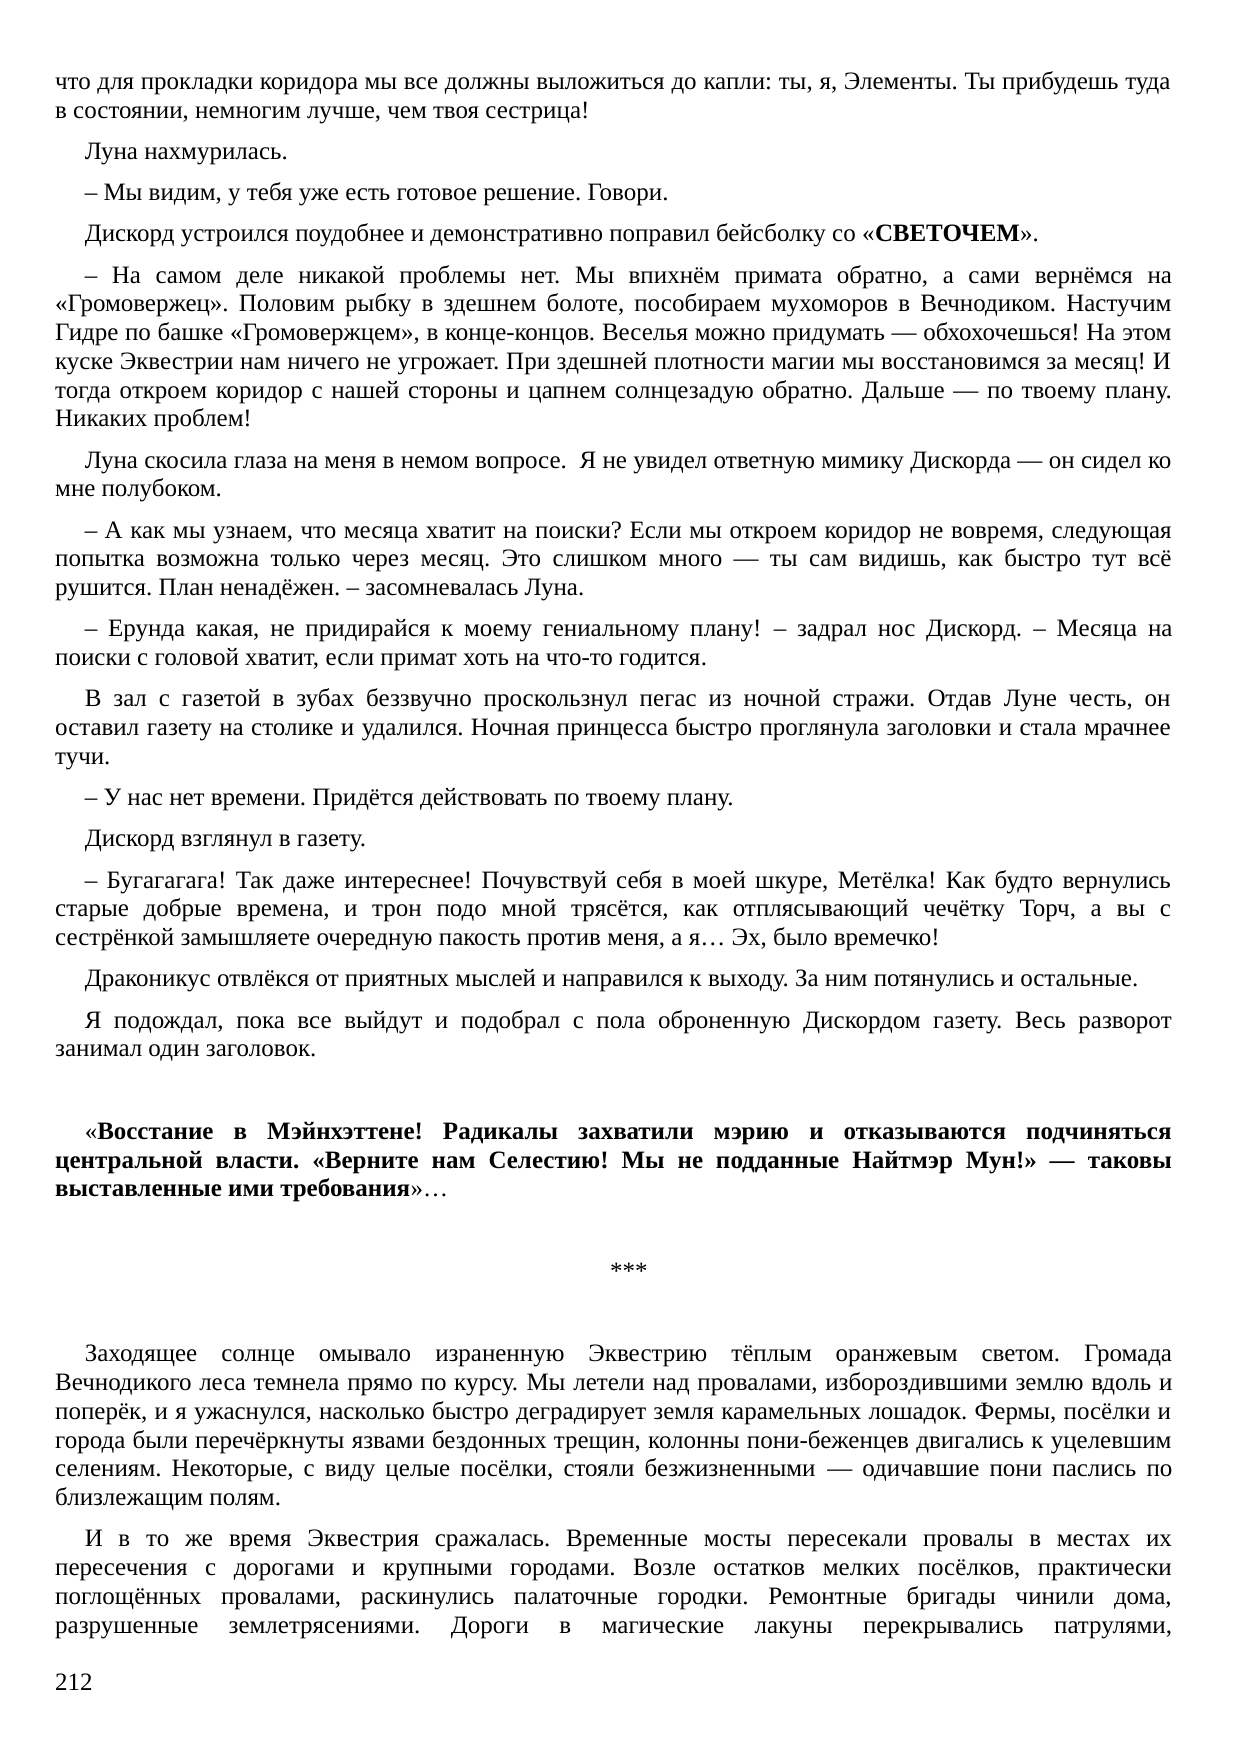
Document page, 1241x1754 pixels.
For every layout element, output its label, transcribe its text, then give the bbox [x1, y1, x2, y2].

text Луна скосила глаза на меня в немом вопросе. Я не увидел ответную мимику Дискорда — он сидел ко мне полубоком. [55, 445, 1173, 502]
text – У нас нет времени. Придётся действовать по твоему плану. [55, 782, 1173, 811]
text *** [55, 1256, 1173, 1285]
text В зал с газетой в зубах беззвучно проскользнул пегас из ночной стражи. Отдав Луне честь, он оставил газету на столике и удалился. Ночная принцесса быстро проглянула заголовки и стала мрачнее тучи. [55, 683, 1173, 770]
text «Восстание в Мэйнхэттене! Радикалы захватили мэрию и отказываются подчиняться центральной власти. «Верните нам Селестию! Мы не подданные Найтмэр Мун!» — таковы выставленные ими требования»… [55, 1116, 1173, 1202]
text – Мы видим, у тебя уже есть готовое решение. Говори. [55, 177, 1173, 206]
text Дискорд взглянул в газету. [55, 823, 1173, 852]
text – Бугагагага! Так даже интереснее! Почувствуй себя в моей шкуре, Метёлка! Как будто вернулись старые добрые времена, и трон подо мной трясётся, как отплясывающий чечётку Торч, а вы с сестрёнкой замышляете очередную пакость против меня, а я… Эх, было времечко! [55, 865, 1173, 951]
text – Ерунда какая, не придирайся к моему гениальному плану! – задрал нос Дискорд. – Месяца на поиски с головой хватит, если примат хоть на что-то годится. [55, 613, 1173, 671]
text И в то же время Эквестрия сражалась. Временные мосты пересекали провалы в местах их пересечения с дорогами и крупными городами. Возле остатков мелких посёлков, практически поглощённых провалами, раскинулись палаточные городки. Ремонтные бригады чинили дома, разрушенные землетрясениями. Дороги в магические лакуны перекрывались патрулями, [55, 1523, 1173, 1638]
text Луна нахмурилась. [55, 136, 1173, 165]
text – На самом деле никакой проблемы нет. Мы впихнём примата обратно, а сами вернёмся на «Громовержец». Половим рыбку в здешнем болоте, пособираем мухоморов в Вечнодиком. Настучим Гидре по башке «Громовержцем», в конце-концов. Веселья можно придумать — обхохочешься! На этом куске Эквестрии нам ничего не угрожает. При здешней плотности магии мы восстановимся за месяц! И тогда откроем коридор с нашей стороны и цапнем солнцезадую обратно. Дальше — по твоему плану. Никаких проблем! [55, 260, 1173, 432]
text Дискорд устроился поудобнее и демонстративно поправил бейсболку со «СВЕТОЧЕМ». [55, 218, 1173, 247]
text Заходящее солнце омывало израненную Эквестрию тёплым оранжевым светом. Громада Вечнодикого леса темнела прямо по курсу. Мы летели над провалами, избороздившими землю вдоль и поперёк, и я ужаснулся, насколько быстро деградирует земля карамельных лошадок. Фермы, посёлки и города были перечёркнуты язвами бездонных трещин, колонны пони-беженцев двигались к уцелевшим селениям. Некоторые, с виду целые посёлки, стояли безжизненными — одичавшие пони паслись по близлежащим полям. [55, 1338, 1173, 1511]
text Драконикус отвлёкся от приятных мыслей и направился к выходу. За ним потянулись и остальные. [55, 963, 1173, 992]
text что для прокладки коридора мы все должны выложиться до капли: ты, я, Элементы. Ты прибудешь туда в состоянии, немногим лучше, чем твоя сестрица! [55, 66, 1173, 123]
text Я подождал, пока все выйдут и подобрал с пола оброненную Дискордом газету. Весь разворот занимал один заголовок. [55, 1005, 1173, 1062]
text – А как мы узнаем, что месяца хватит на поиски? Если мы откроем коридор не вовремя, следующая попытка возможна только через месяц. Это слишком много — ты сам видишь, как быстро тут всё рушится. План ненадёжен. – засомневалась Луна. [55, 515, 1173, 601]
